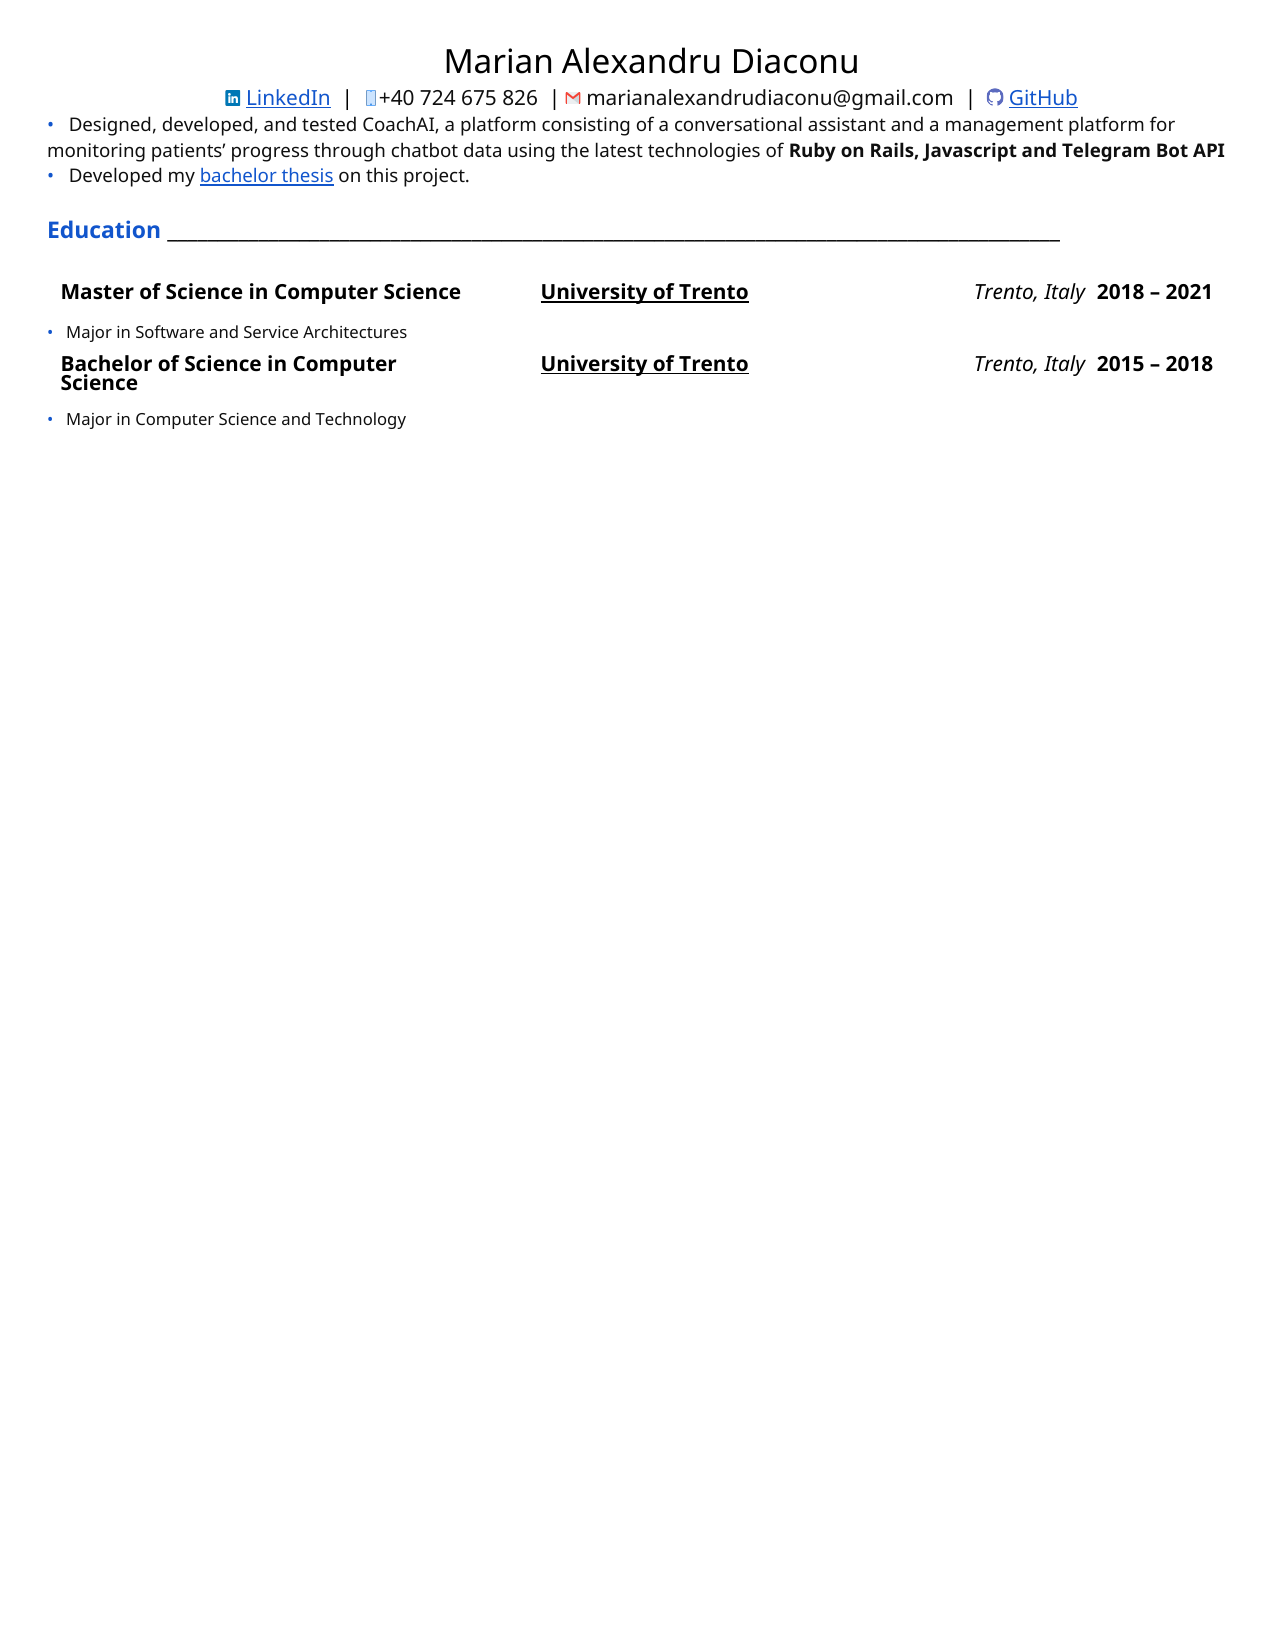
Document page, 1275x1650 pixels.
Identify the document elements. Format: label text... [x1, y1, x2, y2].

table_header Bachelor of Science in Computer Science [50, 344, 487, 407]
table_header Trento, Italy [805, 344, 1095, 407]
table_header [482, 272, 512, 321]
text • Major in Software and Service Architectures [47, 321, 1228, 344]
table_header Trento, Italy [805, 272, 1095, 321]
text • Major in Computer Science and Technology [47, 407, 1228, 430]
table_header Master of Science in Computer Science [50, 272, 482, 321]
picture [986, 88, 1004, 106]
picture [565, 90, 581, 106]
picture [229, 94, 237, 102]
table_header University of Trento [513, 344, 804, 407]
table_header [488, 344, 512, 407]
text • Developed my bachelor thesis on this project. [47, 162, 1228, 214]
table_header 2015 – 2018 [1095, 344, 1223, 407]
text • Designed, developed, and tested CoachAI, a platform consisting of a conversational assistant and a management platform for monitoring patients’ progress through chatbot data using the latest technologies of Ruby on Rails, Javascript and Telegram Bot API [47, 111, 1228, 162]
table_header University of Trento [513, 272, 804, 321]
table_header 2018 – 2021 [1095, 272, 1223, 321]
picture [363, 90, 379, 106]
text Education ________________________________________________________________________________________ [47, 214, 1228, 272]
